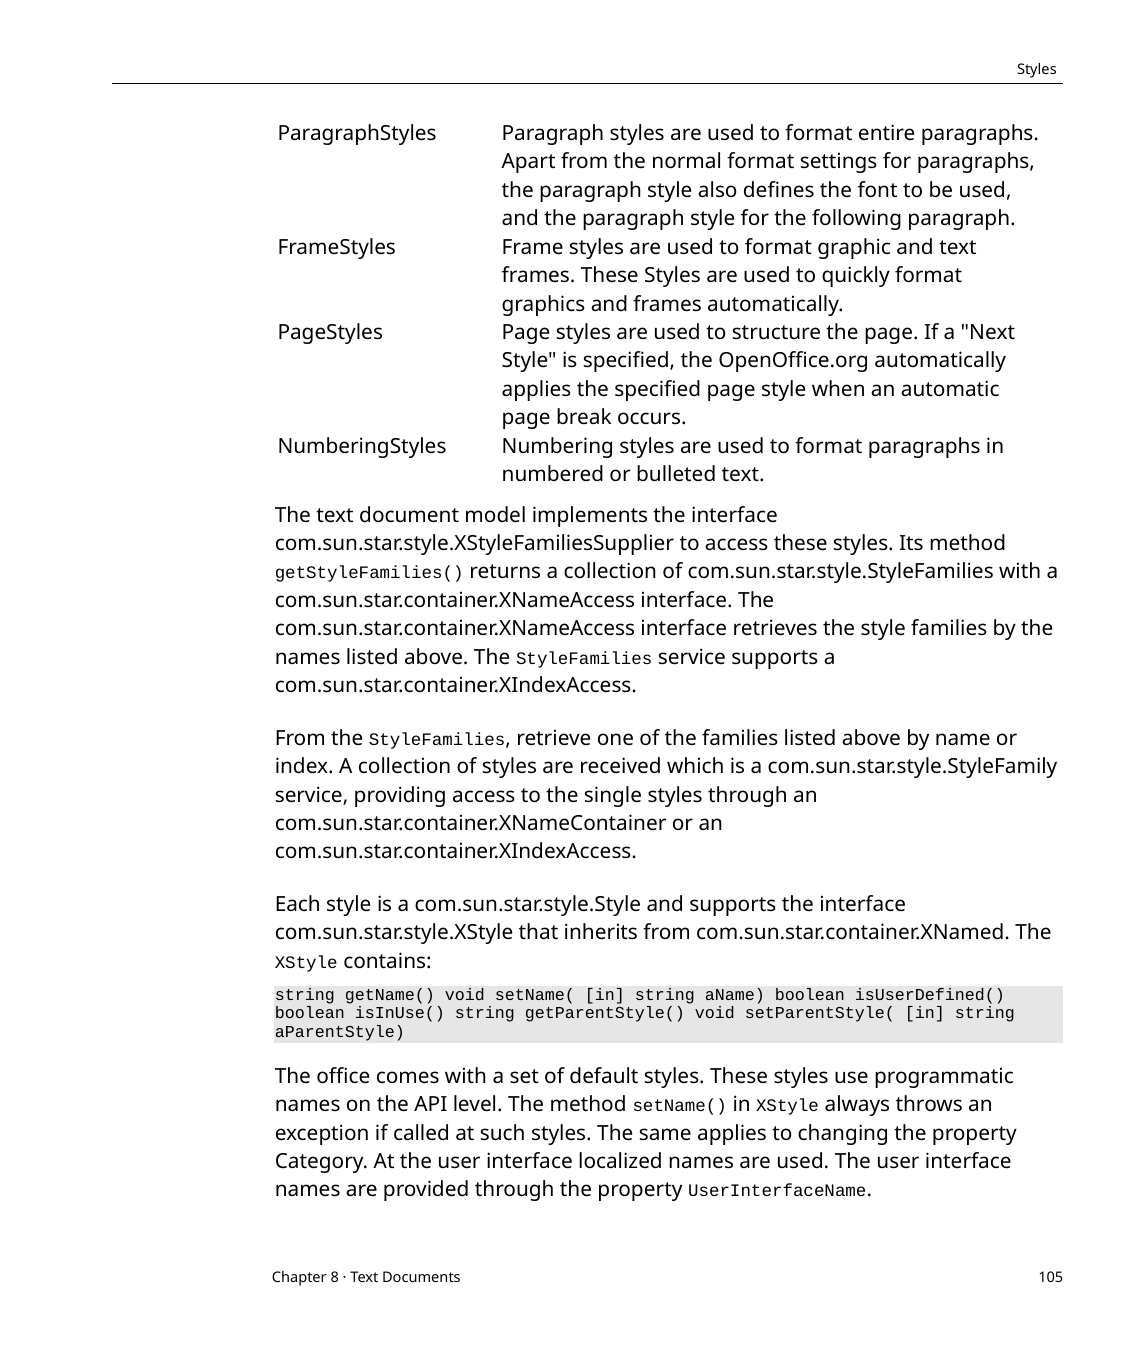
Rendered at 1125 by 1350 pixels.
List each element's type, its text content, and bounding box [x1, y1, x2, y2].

table_cell Page styles are used to structure the page. If a "Next Style" is specified, the OpenOffice.org automatically applies the specified page style when an automatic page break occurs. [501, 317, 1063, 431]
table_cell FrameStyles [277, 232, 501, 317]
text string getName() void setName( [in] string aName) boolean isUserDefined() boolean isInUse() string getParentStyle() void setParentStyle( [in] string aParentStyle) [274, 986, 1063, 1043]
table_cell NumberingStyles [277, 431, 501, 488]
text The text document model implements the interface com.sun.star.style.XStyleFamiliesSupplier to access these styles. Its method getStyleFamilies() returns a collection of com.sun.star.style.StyleFamilies with a com.sun.star.container.XNameAccess interface. The com.sun.star.container.XNameAccess interface retrieves the style families by the names listed above. The StyleFamilies service supports a com.sun.star.container.XIndexAccess. [274, 500, 1063, 699]
table_cell ParagraphStyles [277, 118, 501, 232]
table_cell Numbering styles are used to format paragraphs in numbered or bulleted text. [501, 431, 1063, 488]
text From the StyleFamilies, retrieve one of the families listed above by name or index. A collection of styles are received which is a com.sun.star.style.StyleFamily service, providing access to the single styles through an com.sun.star.container.XNameContainer or an com.sun.star.container.XIndexAccess. [274, 723, 1063, 865]
table_cell Paragraph styles are used to format entire paragraphs. Apart from the normal format settings for paragraphs, the paragraph style also defines the font to be used, and the paragraph style for the following paragraph. [501, 118, 1063, 232]
table_cell Frame styles are used to format graphic and text frames. These Styles are used to quickly format graphics and frames automatically. [501, 232, 1063, 317]
text The office comes with a set of default styles. These styles use programmatic names on the API level. The method setName() in XStyle always throws an exception if called at such styles. The same applies to changing the property Category. At the user interface localized names are used. The user interface names are provided through the property UserInterfaceName. [274, 1061, 1063, 1203]
table_cell PageStyles [277, 317, 501, 431]
text Each style is a com.sun.star.style.Style and supports the interface com.sun.star.style.XStyle that inherits from com.sun.star.container.XNamed. The XStyle contains: [274, 889, 1063, 974]
